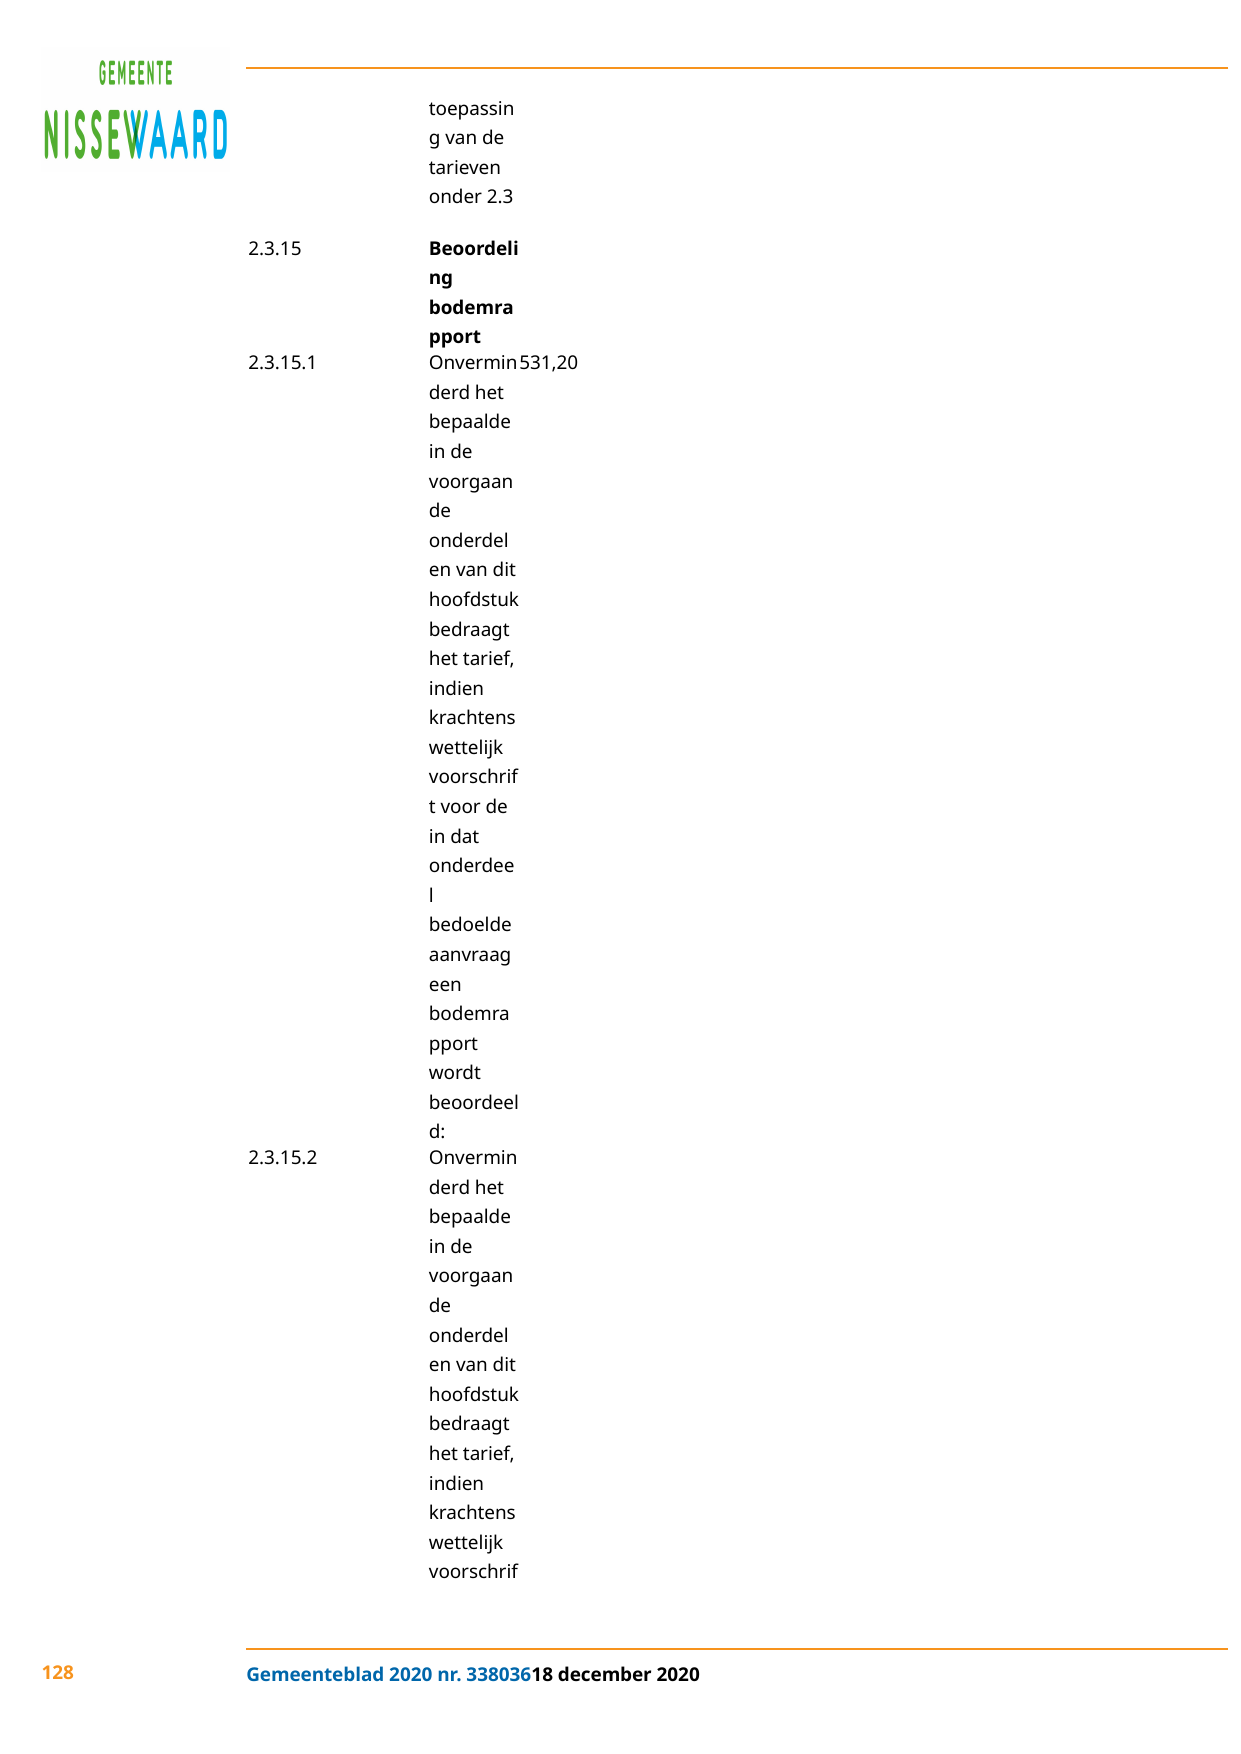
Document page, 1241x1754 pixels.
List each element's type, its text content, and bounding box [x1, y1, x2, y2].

table_cell 2.3.15 [248, 235, 338, 349]
table_cell [338, 1144, 429, 1584]
table_cell Onverminderd het bepaalde in de voorgaande onderdelen van dit hoofdstuk bedraagt het tarief, indien krachtens wettelijk voorschrif [429, 1144, 519, 1584]
table_cell [338, 350, 429, 1144]
table_cell 531,20 [519, 350, 609, 1144]
table_cell Beoordeling bodemrapport [429, 235, 519, 349]
table_cell [338, 235, 429, 349]
table_cell [248, 95, 338, 209]
table_cell [519, 209, 609, 235]
table_cell 2.3.15.2 [248, 1144, 338, 1584]
table_cell [519, 95, 609, 209]
table_cell Onverminderd het bepaalde in de voorgaande onderdelen van dit hoofdstuk bedraagt het tarief, indien krachtens wettelijk voorschrift voor de in dat onderdeel bedoelde aanvraag een bodemrapport wordt beoordeeld: [429, 350, 519, 1144]
table_cell 2.3.15.1 [248, 350, 338, 1144]
table_cell [429, 209, 519, 235]
picture [41, 47, 231, 172]
table_cell [338, 95, 429, 209]
table_cell [519, 1144, 609, 1584]
table_cell [519, 235, 609, 349]
table_cell toepassing van de tarieven onder 2.3 [429, 95, 519, 209]
table_cell [338, 209, 429, 235]
table_cell [248, 209, 338, 235]
